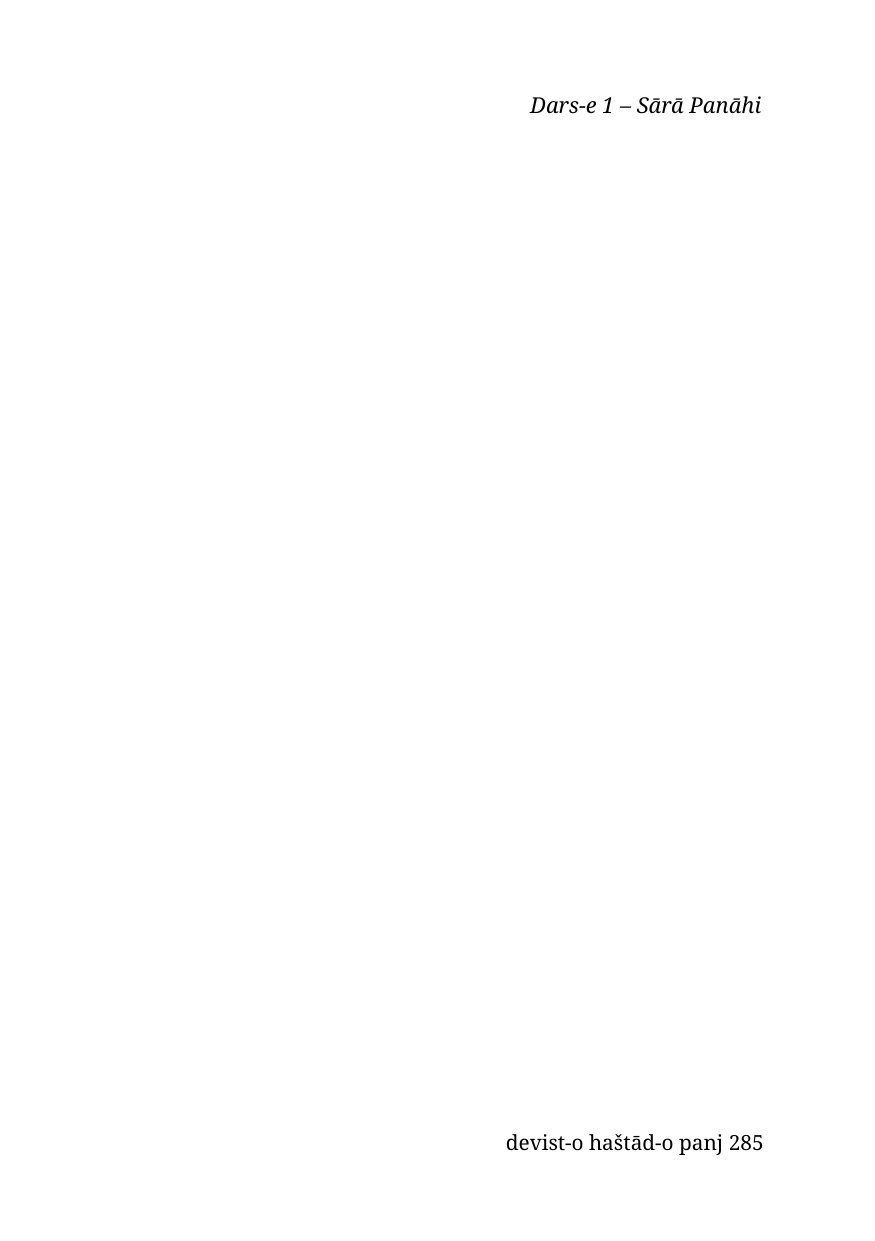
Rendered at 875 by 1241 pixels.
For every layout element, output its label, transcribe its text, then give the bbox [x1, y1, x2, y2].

text devist-o haštād-o panj 285 [111, 1128, 763, 1157]
